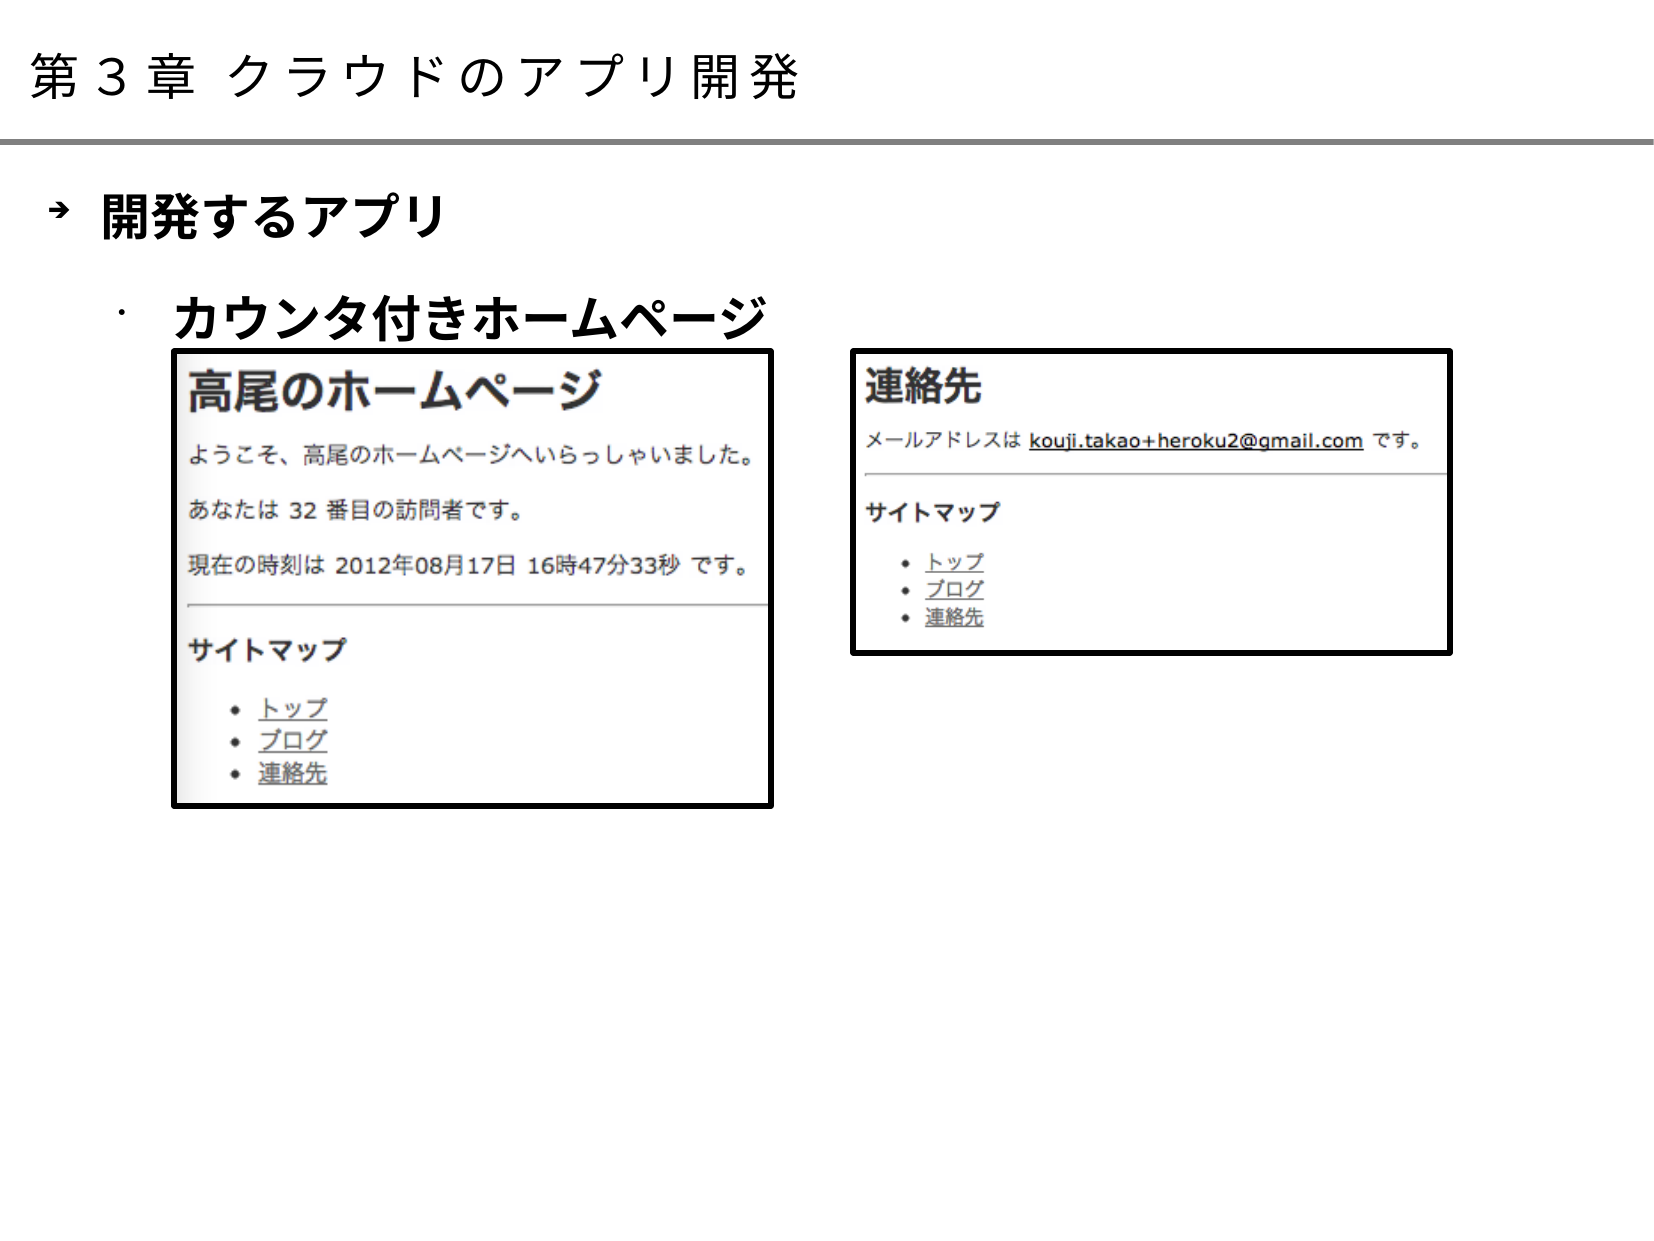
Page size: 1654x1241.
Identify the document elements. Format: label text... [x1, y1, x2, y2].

title 第３章 クラウドのアプリ開発 [29, 29, 1625, 119]
list 開発するアプリ カウンタ付きホームページ [29, 177, 1625, 325]
picture [177, 354, 768, 804]
picture [856, 354, 1447, 650]
